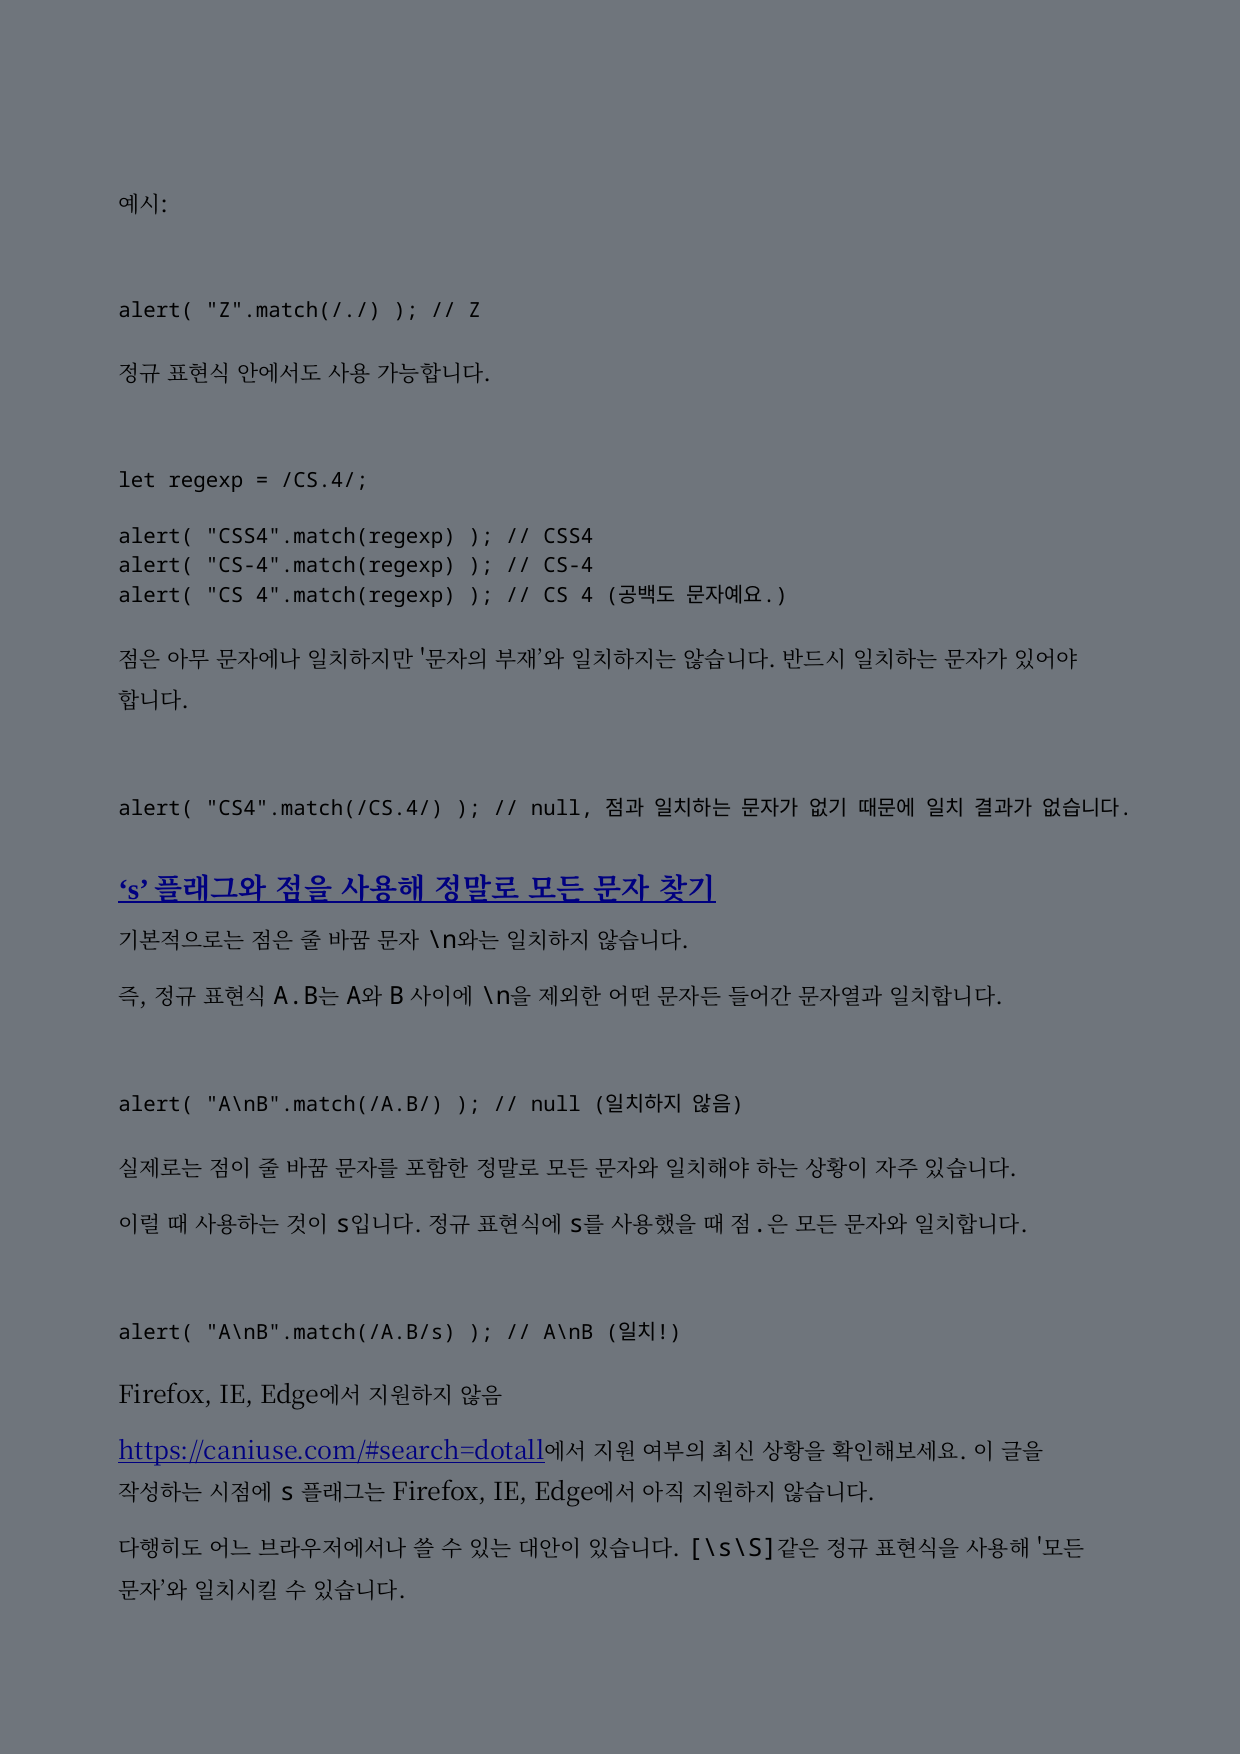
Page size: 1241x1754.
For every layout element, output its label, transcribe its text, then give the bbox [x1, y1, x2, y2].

text alert( "CS4".match(/CS.4/) ); // null, 점과 일치하는 문자가 없기 때문에 일치 결과가 없습니다. [118, 791, 1122, 822]
text https://caniuse.com/#search=dotall에서 지원 여부의 최신 상황을 확인해보세요. 이 글을 작성하는 시점에 s 플래그는 Firefox, IE, Edge에서 아직 지원하지 않습니다. [118, 1431, 1122, 1508]
text alert( "CSS4".match(regexp) ); // CSS4 [118, 522, 1122, 550]
text 예시: [118, 183, 1122, 219]
text 기본적으로는 점은 줄 바꿈 문자 \n와는 일치하지 않습니다. [118, 920, 1122, 956]
text 즉, 정규 표현식 A.B는 A와 B 사이에 \n을 제외한 어떤 문자든 들어간 문자열과 일치합니다. [118, 976, 1122, 1012]
text Firefox, IE, Edge에서 지원하지 않음 [118, 1375, 1122, 1411]
text alert( "Z".match(/./) ); // Z [118, 295, 1122, 324]
text 실제로는 점이 줄 바꿈 문자를 포함한 정말로 모든 문자와 일치해야 하는 상황이 자주 있습니다. [118, 1147, 1122, 1183]
text let regexp = /CS.4/; [118, 465, 1122, 493]
text 점은 아무 문자에나 일치하지만 '문자의 부재’와 일치하지는 않습니다. 반드시 일치하는 문자가 있어야 합니다. [118, 638, 1122, 716]
text 이럴 때 사용하는 것이 s입니다. 정규 표현식에 s를 사용했을 때 점.은 모든 문자와 일치합니다. [118, 1203, 1122, 1239]
text alert( "A\nB".match(/A.B/s) ); // A\nB (일치!) [118, 1315, 1122, 1345]
text alert( "CS-4".match(regexp) ); // CS-4 [118, 550, 1122, 578]
text 다행히도 어느 브라우저에서나 쓸 수 있는 대안이 있습니다. [\s\S]같은 정규 표현식을 사용해 '모든 문자’와 일치시킬 수 있습니다. [118, 1528, 1122, 1605]
subtitle ‘s’ 플래그와 점을 사용해 정말로 모든 문자 찾기 [118, 866, 1122, 907]
text alert( "A\nB".match(/A.B/) ); // null (일치하지 않음) [118, 1088, 1122, 1118]
text 정규 표현식 안에서도 사용 가능합니다. [118, 353, 1122, 389]
text alert( "CS 4".match(regexp) ); // CS 4 (공백도 문자예요.) [118, 578, 1122, 609]
